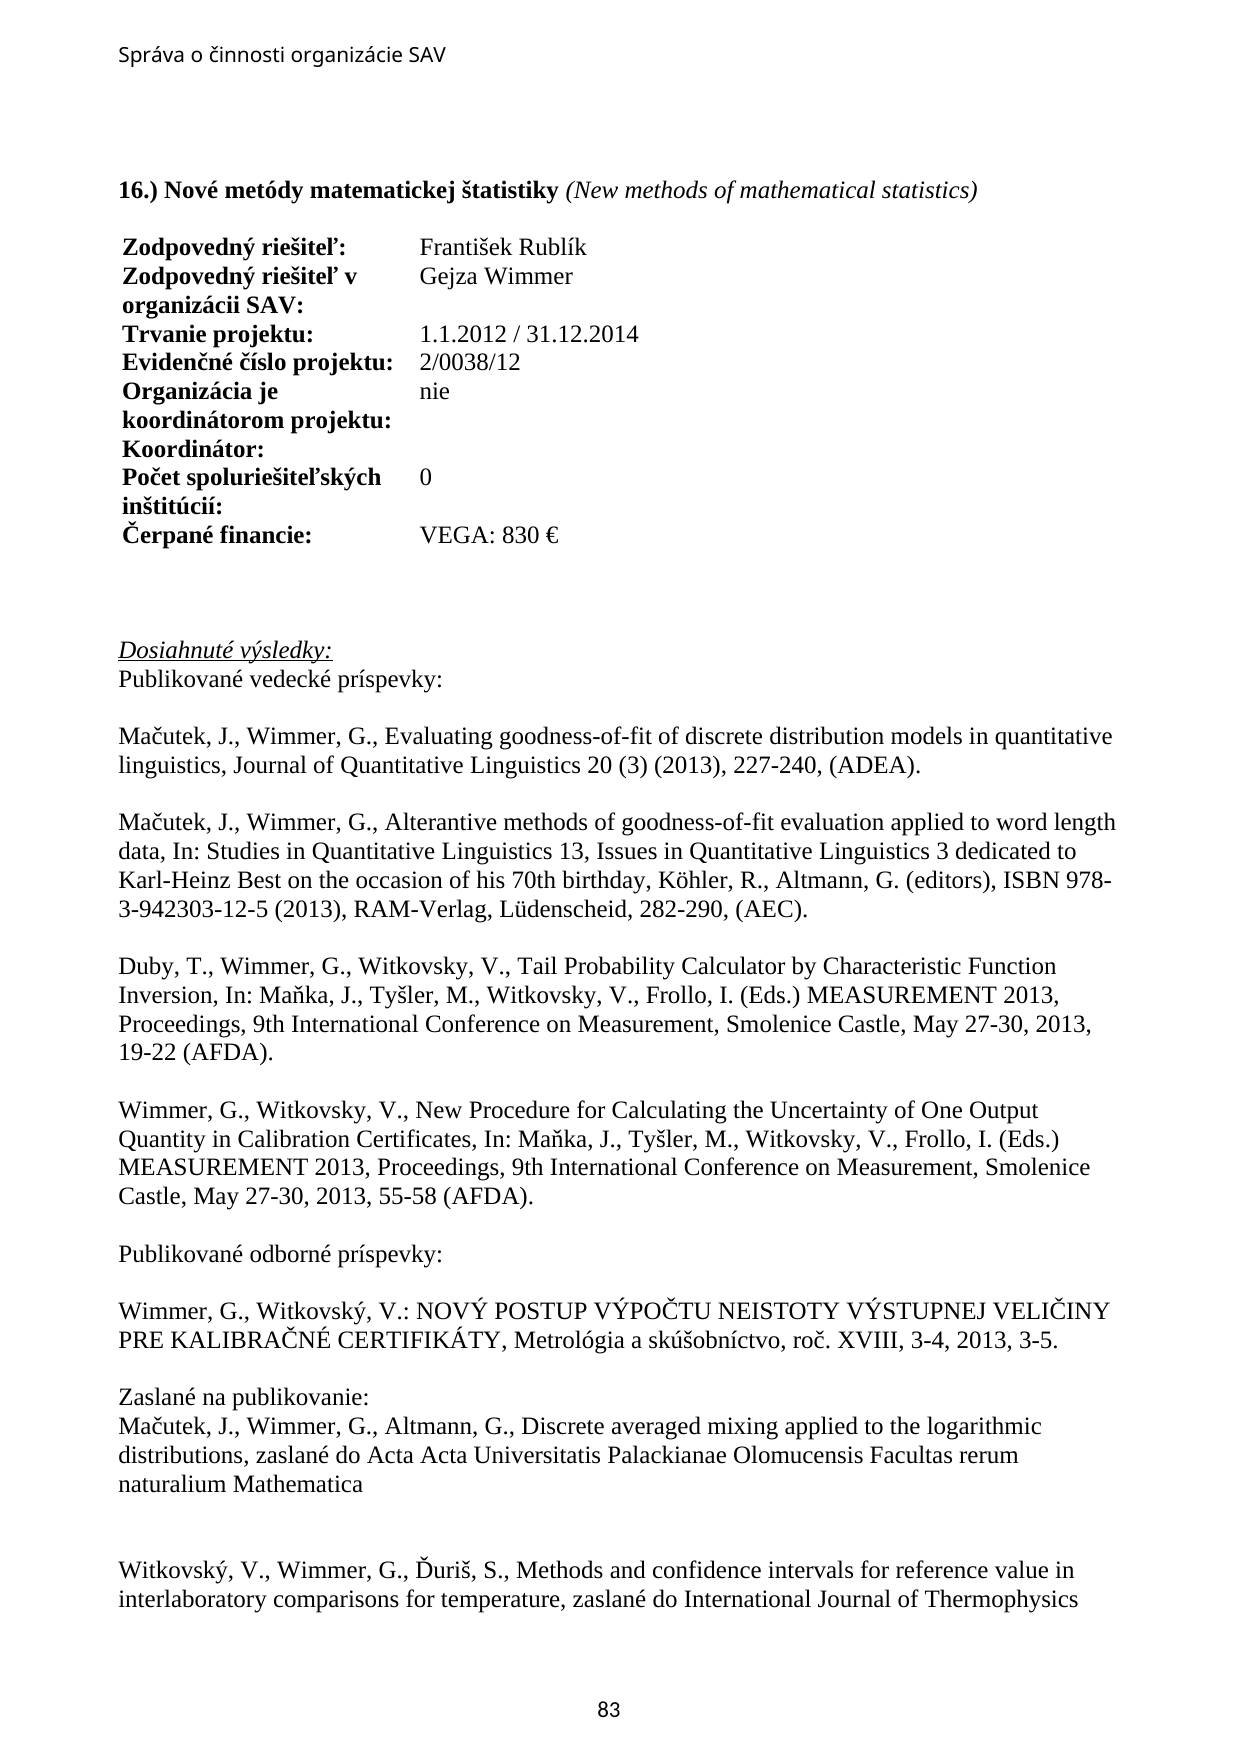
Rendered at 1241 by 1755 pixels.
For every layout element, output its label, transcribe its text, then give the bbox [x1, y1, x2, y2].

text Dosiahnuté výsledky: Publikované vedecké príspevky: Mačutek, J., Wimmer, G., Evaluating goodness-of-fit of discrete distribution models in quantitative linguistics, Journal of Quantitative Linguistics 20 (3) (2013), 227-240, (ADEA). Mačutek, J., Wimmer, G., Alterantive methods of goodness-of-fit evaluation applied to word length data, In: Studies in Quantitative Linguistics 13, Issues in Quantitative Linguistics 3 dedicated to Karl-Heinz Best on the occasion of his 70th birthday, Köhler, R., Altmann, G. (editors), ISBN 978-3-942303-12-5 (2013), RAM-Verlag, Lüdenscheid, 282-290, (AEC). Duby, T., Wimmer, G., Witkovsky, V., Tail Probability Calculator by Characteristic Function Inversion, In: Maňka, J., Tyšler, M., Witkovsky, V., Frollo, I. (Eds.) MEASUREMENT 2013, Proceedings, 9th International Conference on Measurement, Smolenice Castle, May 27-30, 2013, 19-22 (AFDA). Wimmer, G., Witkovsky, V., New Procedure for Calculating the Uncertainty of One Output Quantity in Calibration Certificates, In: Maňka, J., Tyšler, M., Witkovsky, V., Frollo, I. (Eds.) MEASUREMENT 2013, Proceedings, 9th International Conference on Measurement, Smolenice Castle, May 27-30, 2013, 55-58 (AFDA). Publikované odborné príspevky: Wimmer, G., Witkovský, V.: NOVÝ POSTUP VÝPOČTU NEISTOTY VÝSTUPNEJ VELIČINY PRE KALIBRAČNÉ CERTIFIKÁTY, Metrológia a skúšobníctvo, roč. XVIII, 3-4, 2013, 3-5. Zaslané na publikovanie: Mačutek, J., Wimmer, G., Altmann, G., Discrete averaged mixing applied to the logarithmic distributions, zaslané do Acta Acta Universitatis Palackianae Olomucensis Facultas rerum naturalium Mathematica Witkovský, V., Wimmer, G., Ďuriš, S., Methods and confidence intervals for reference value in interlaboratory comparisons for temperature, zaslané do International Journal of Thermophysics [118, 606, 1122, 1612]
table_cell [419, 434, 1122, 462]
table_cell VEGA: 830 € [419, 520, 1122, 606]
table_cell Koordinátor: [122, 434, 419, 462]
table_cell Gejza Wimmer [419, 261, 1122, 319]
table_cell 1.1.2012 / 31.12.2014 [419, 319, 1122, 347]
text 16.) Nové metódy matematickej štatistiky (New methods of mathematical statistics) [118, 118, 1122, 232]
table_cell Trvanie projektu: [122, 319, 419, 347]
table_cell Čerpané financie: [122, 520, 419, 606]
table_cell 2/0038/12 [419, 348, 1122, 376]
table_cell Organizácia je koordinátorom projektu: [122, 376, 419, 434]
table_header Zodpovedný riešiteľ: [122, 233, 419, 261]
table_cell nie [419, 376, 1122, 434]
table_header František Rublík [419, 233, 1122, 261]
table_cell Evidenčné číslo projektu: [122, 348, 419, 376]
table_cell Počet spoluriešiteľských inštitúcií: [122, 463, 419, 520]
table_cell 0 [419, 463, 1122, 520]
table_cell Zodpovedný riešiteľ v organizácii SAV: [122, 261, 419, 319]
